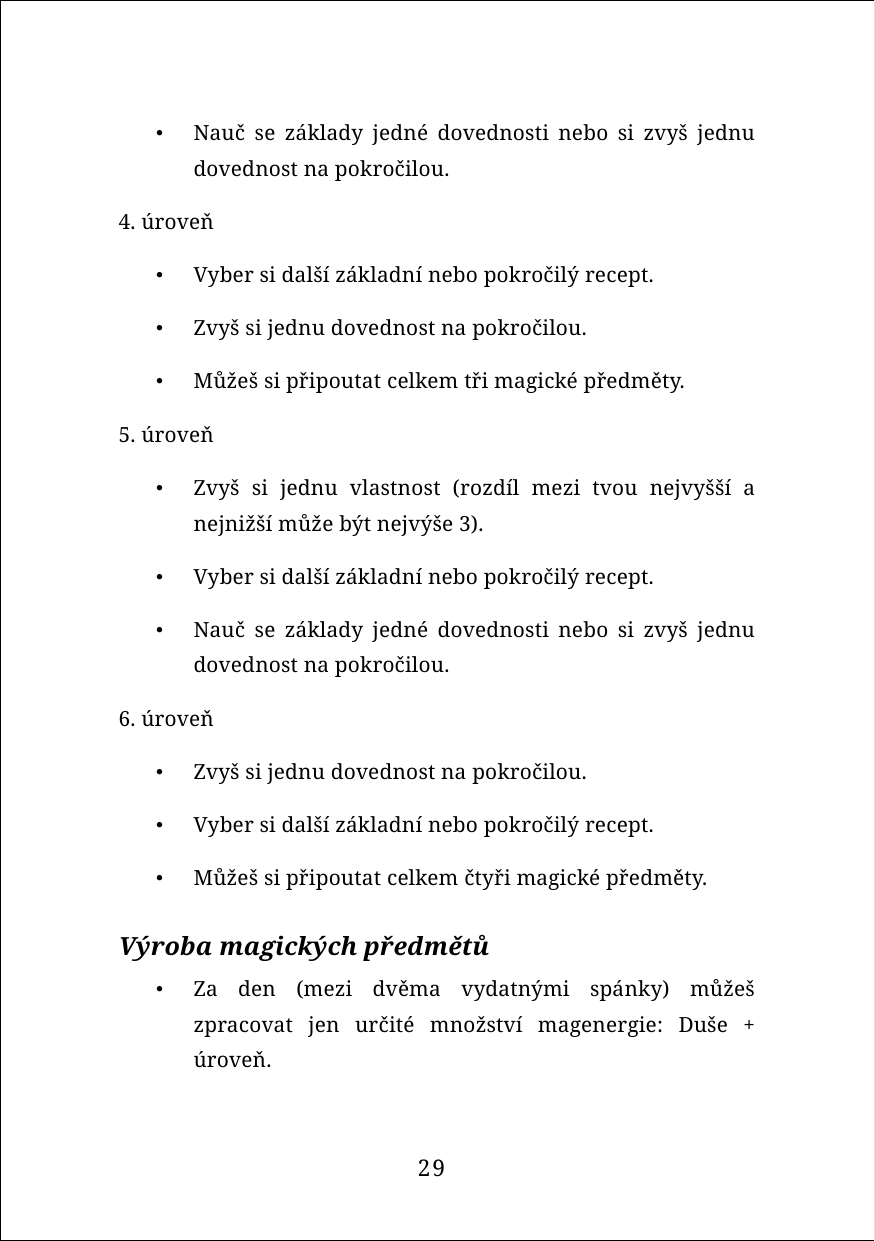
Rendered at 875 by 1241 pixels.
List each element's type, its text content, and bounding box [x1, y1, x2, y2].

list Můžeš si připoutat celkem tři magické předměty. [156, 367, 756, 395]
list Zvyš si jednu dovednost na pokročilou. [156, 313, 756, 342]
text 5. úroveň [118, 420, 756, 448]
list Zvyš si jednu dovednost na pokročilou. [156, 757, 756, 786]
list Vyber si další základní nebo pokročilý recept. [156, 810, 756, 839]
list Vyber si další základní nebo pokročilý recept. [156, 562, 756, 590]
list Za den (mezi dvěma vydatnými spánky) můžeš zpracovat jen určité množství magenergie: Duše + úroveň. [156, 974, 756, 1074]
text 6. úroveň [118, 704, 756, 732]
text 4. úroveň [118, 207, 756, 235]
list Vyber si další základní nebo pokročilý recept. [156, 260, 756, 289]
list Nauč se základy jedné dovednosti nebo si zvyš jednu dovednost na pokročilou. [156, 615, 756, 679]
list Můžeš si připoutat celkem čtyři magické předměty. [156, 863, 756, 892]
list Nauč se základy jedné dovednosti nebo si zvyš jednu dovednost na pokročilou. [156, 118, 756, 182]
subtitle Výroba magických předmětů [118, 928, 756, 963]
list Zvyš si jednu vlastnost (rozdíl mezi tvou nejvyšší a nejnižší může být nejvýše 3). [156, 473, 756, 537]
